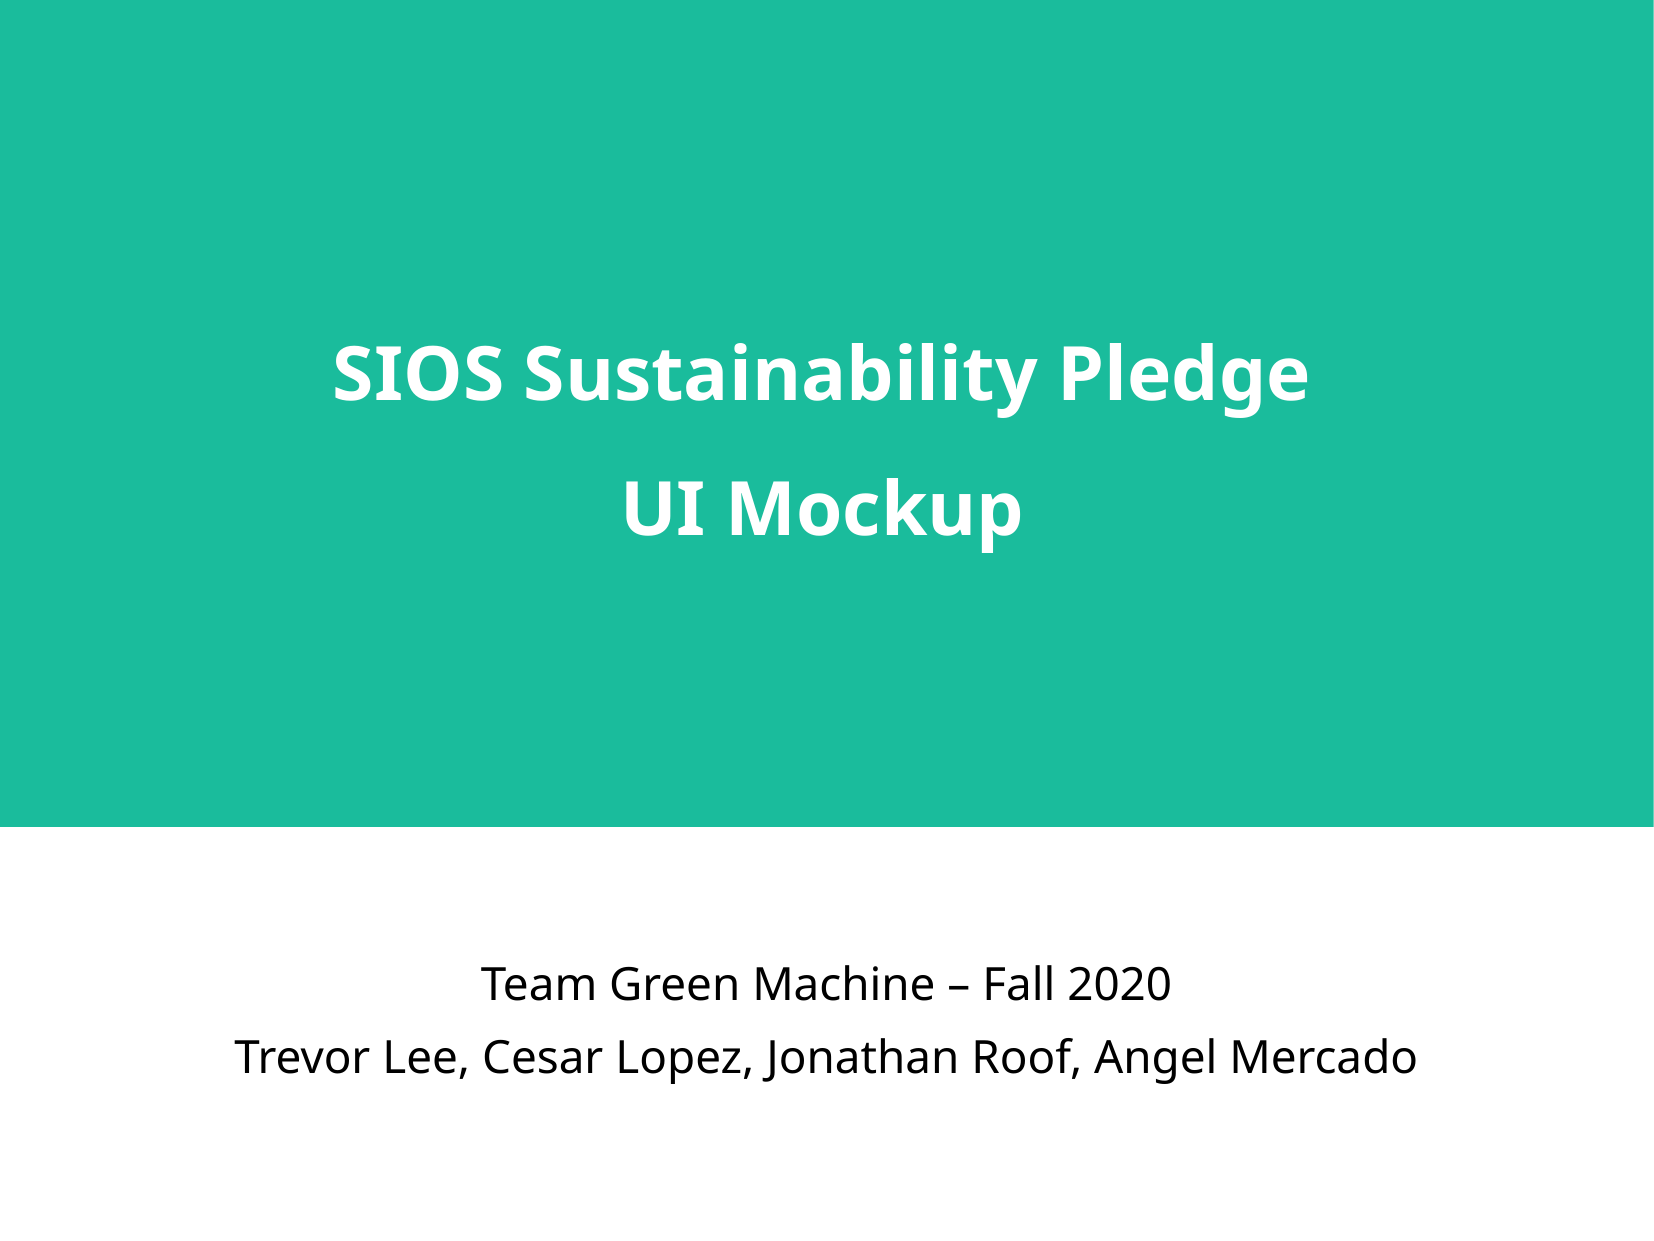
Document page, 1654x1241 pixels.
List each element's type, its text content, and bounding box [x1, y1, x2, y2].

title SIOS Sustainability Pledge UI Mockup [54, 274, 1591, 558]
subtitle Team Green Machine – Fall 2020 Trevor Lee, Cesar Lopez, Jonathan Roof, Angel Mercado [59, 953, 1595, 1084]
